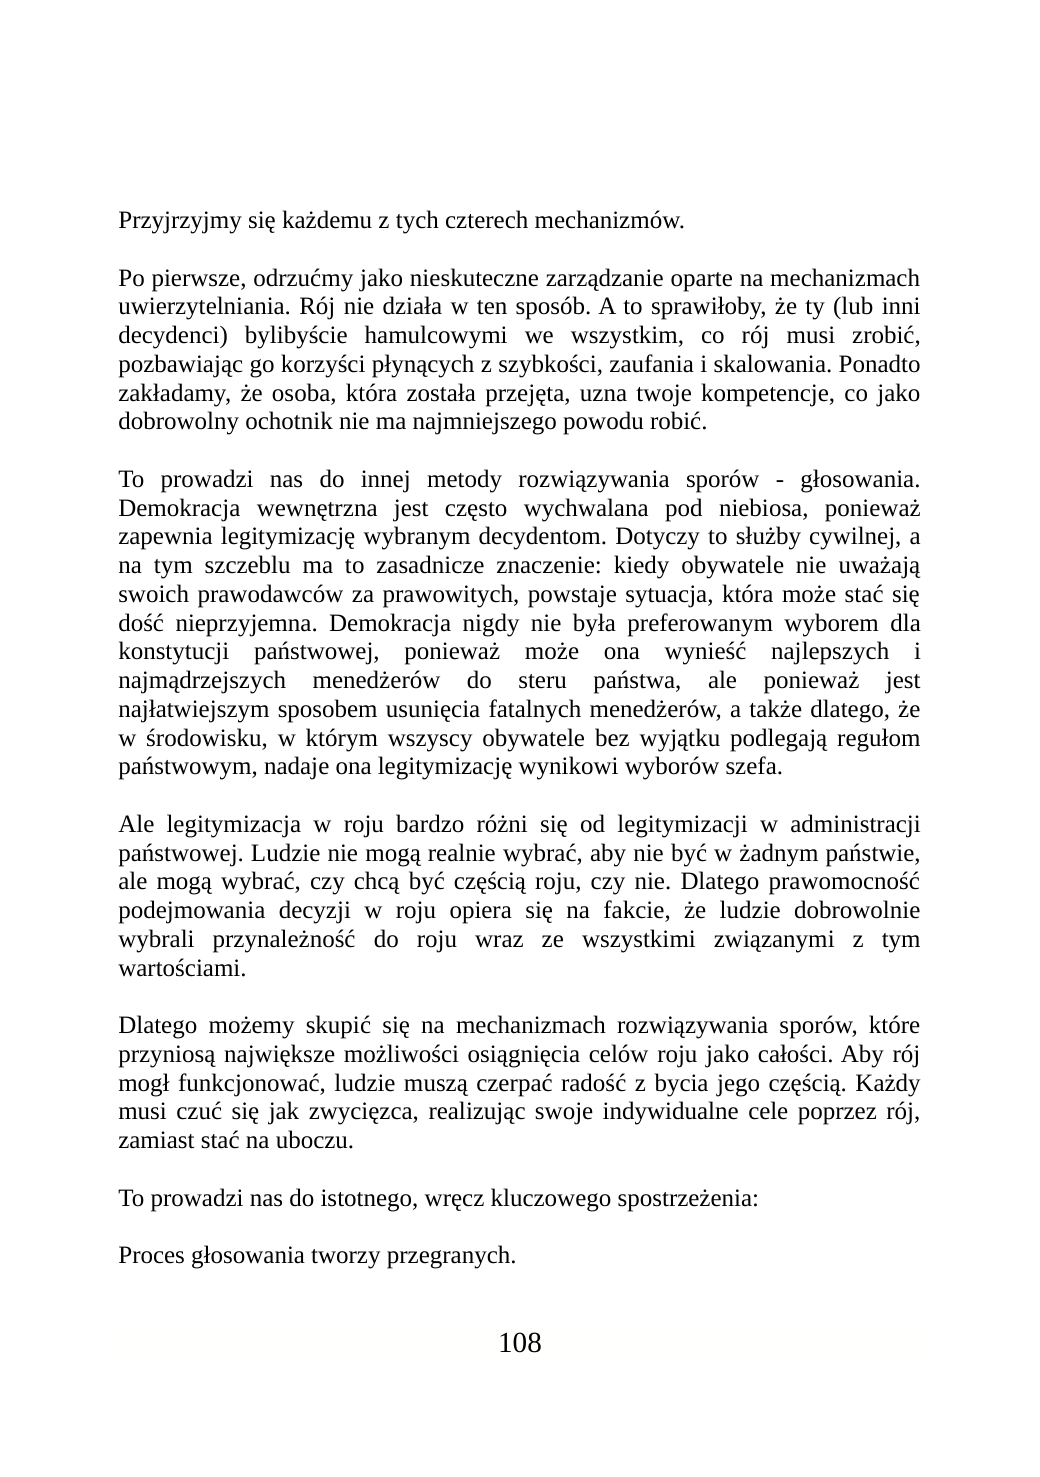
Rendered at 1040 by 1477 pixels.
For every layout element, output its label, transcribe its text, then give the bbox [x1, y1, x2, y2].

text To prowadzi nas do istotnego, wręcz kluczowego spostrzeżenia: [118, 1183, 921, 1211]
text Ale legitymizacja w roju bardzo różni się od legitymizacji w administracji państwowej. Ludzie nie mogą realnie wybrać, aby nie być w żadnym państwie, ale mogą wybrać, czy chcą być częścią roju, czy nie. Dlatego prawomocność podejmowania decyzji w roju opiera się na fakcie, że ludzie dobrowolnie wybrali przynależność do roju wraz ze wszystkimi związanymi z tym wartościami. [118, 809, 921, 981]
text To prowadzi nas do innej metody rozwiązywania sporów - głosowania. Demokracja wewnętrzna jest często wychwalana pod niebiosa, ponieważ zapewnia legitymizację wybranym decydentom. Dotyczy to służby cywilnej, a na tym szczeblu ma to zasadnicze znaczenie: kiedy obywatele nie uważają swoich prawodawców za prawowitych, powstaje sytuacja, która może stać się dość nieprzyjemna. Demokracja nigdy nie była preferowanym wyborem dla konstytucji państwowej, ponieważ może ona wynieść najlepszych i najmądrzejszych menedżerów do steru państwa, ale ponieważ jest najłatwiejszym sposobem usunięcia fatalnych menedżerów, a także dlatego, że w środowisku, w którym wszyscy obywatele bez wyjątku podlegają regułom państwowym, nadaje ona legitymizację wynikowi wyborów szefa. [118, 464, 921, 780]
text Po pierwsze, odrzućmy jako nieskuteczne zarządzanie oparte na mechanizmach uwierzytelniania. Rój nie działa w ten sposób. A to sprawiłoby, że ty (lub inni decydenci) bylibyście hamulcowymi we wszystkim, co rój musi zrobić, pozbawiając go korzyści płynących z szybkości, zaufania i skalowania. Ponadto zakładamy, że osoba, która została przejęta, uzna twoje kompetencje, co jako dobrowolny ochotnik nie ma najmniejszego powodu robić. [118, 263, 921, 435]
text Dlatego możemy skupić się na mechanizmach rozwiązywania sporów, które przyniosą największe możliwości osiągnięcia celów roju jako całości. Aby rój mogł funkcjonować, ludzie muszą czerpać radość z bycia jego częścią. Każdy musi czuć się jak zwycięzca, realizując swoje indywidualne cele poprzez rój, zamiast stać na uboczu. [118, 1010, 921, 1154]
text Proces głosowania tworzy przegranych. [118, 1240, 921, 1269]
text Przyjrzyjmy się każdemu z tych czterech mechanizmów. [118, 205, 921, 234]
